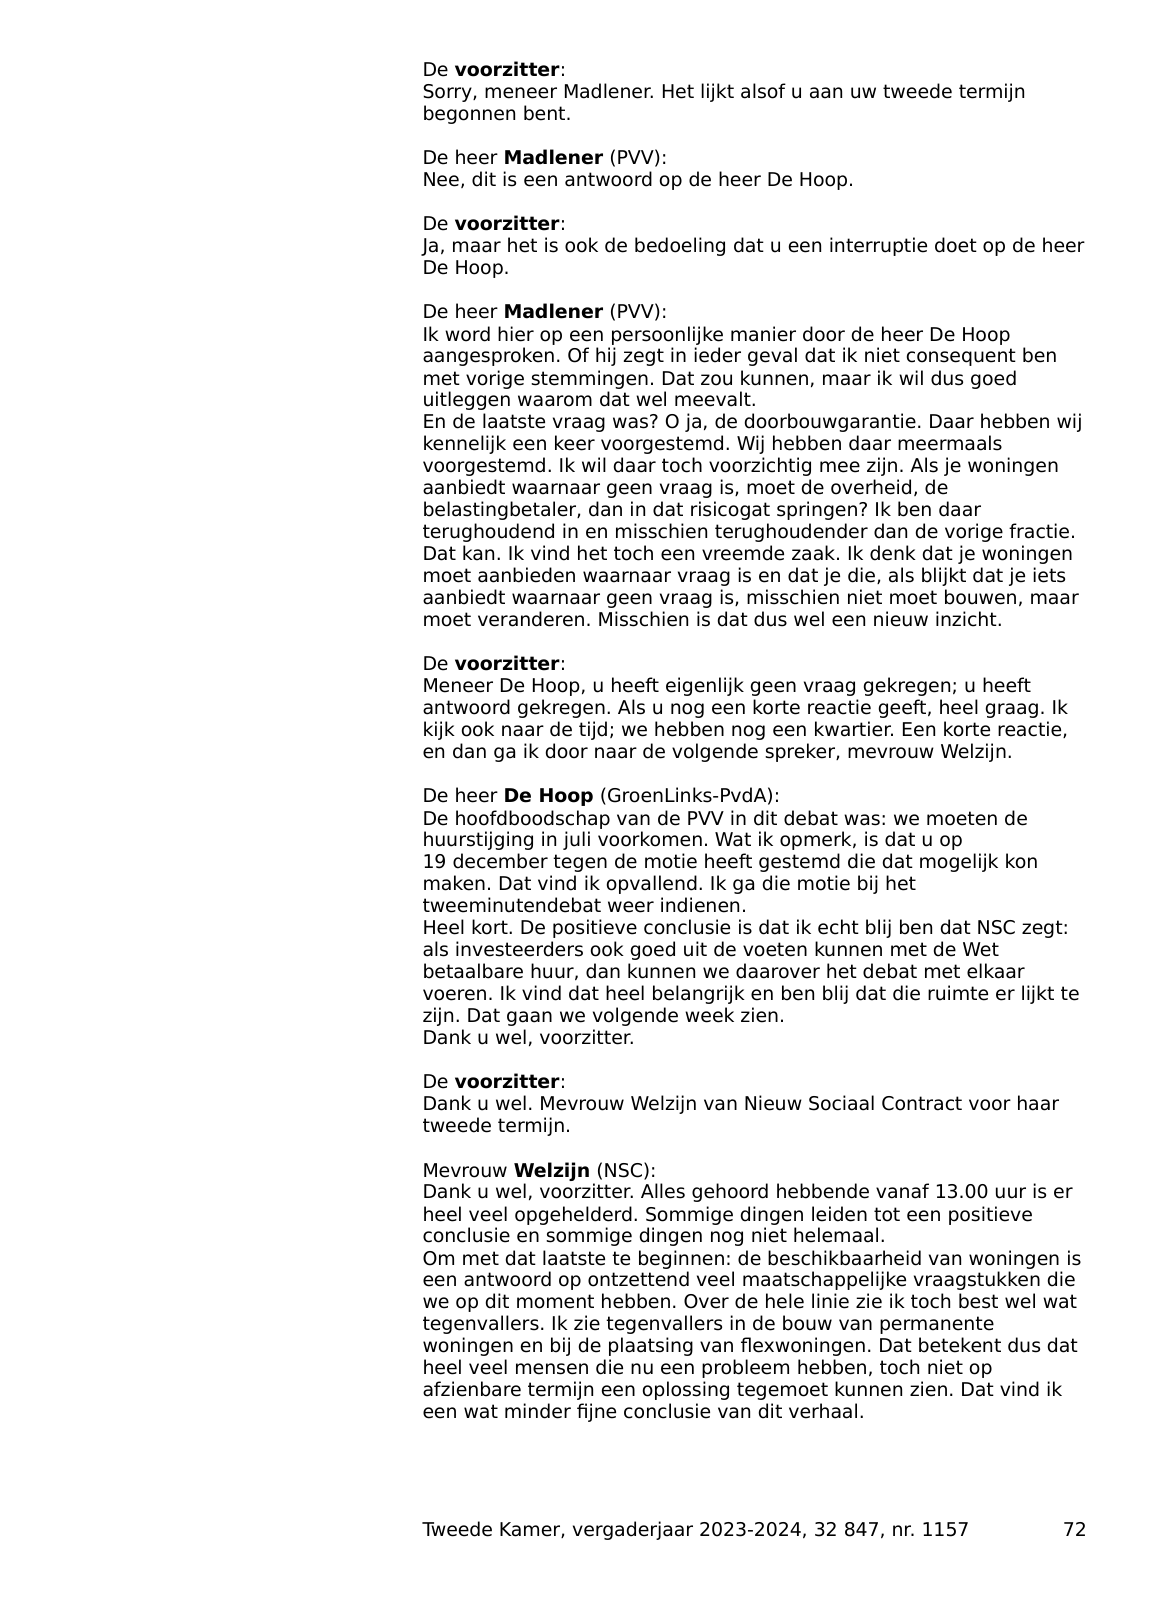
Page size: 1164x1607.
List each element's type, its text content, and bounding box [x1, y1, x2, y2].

text Nee, dit is een antwoord op de heer De Hoop. [422, 169, 1087, 191]
text De voorzitter: [422, 653, 1087, 675]
text De heer De Hoop (GroenLinks-PvdA): [422, 785, 1087, 807]
text De voorzitter: [422, 213, 1087, 235]
text De voorzitter: [422, 59, 1087, 81]
text De heer Madlener (PVV): [422, 147, 1087, 169]
text Meneer De Hoop, u heeft eigenlijk geen vraag gekregen; u heeft antwoord gekregen. Als u nog een korte reactie geeft, heel graag. Ik kijk ook naar de tijd; we hebben nog een kwartier. Een korte reactie, en dan ga ik door naar de volgende spreker, mevrouw Welzijn. [422, 675, 1087, 763]
text Ik word hier op een persoonlijke manier door de heer De Hoop aangesproken. Of hij zegt in ieder geval dat ik niet consequent ben met vorige stemmingen. Dat zou kunnen, maar ik wil dus goed uitleggen waarom dat wel meevalt. [422, 323, 1087, 411]
text De voorzitter: [422, 1071, 1087, 1093]
text En de laatste vraag was? O ja, de doorbouwgarantie. Daar hebben wij kennelijk een keer voorgestemd. Wij hebben daar meermaals voorgestemd. Ik wil daar toch voorzichtig mee zijn. Als je woningen aanbiedt waarnaar geen vraag is, moet de overheid, de belastingbetaler, dan in dat risicogat springen? Ik ben daar terughoudend in en misschien terughoudender dan de vorige fractie. Dat kan. Ik vind het toch een vreemde zaak. Ik denk dat je woningen moet aanbieden waarnaar vraag is en dat je die, als blijkt dat je iets aanbiedt waarnaar geen vraag is, misschien niet moet bouwen, maar moet veranderen. Misschien is dat dus wel een nieuw inzicht. [422, 411, 1087, 631]
text De heer Madlener (PVV): [422, 301, 1087, 323]
text Ja, maar het is ook de bedoeling dat u een interruptie doet op de heer De Hoop. [422, 235, 1087, 279]
text Om met dat laatste te beginnen: de beschikbaarheid van woningen is een antwoord op ontzettend veel maatschappelijke vraagstukken die we op dit moment hebben. Over de hele linie zie ik toch best wel wat tegenvallers. Ik zie tegenvallers in de bouw van permanente woningen en bij de plaatsing van flexwoningen. Dat betekent dus dat heel veel mensen die nu een probleem hebben, toch niet op afzienbare termijn een oplossing tegemoet kunnen zien. Dat vind ik een wat minder fijne conclusie van dit verhaal. [422, 1247, 1087, 1423]
text Sorry, meneer Madlener. Het lijkt alsof u aan uw tweede termijn begonnen bent. [422, 81, 1087, 125]
text Dank u wel, voorzitter. [422, 1027, 1087, 1049]
text Mevrouw Welzijn (NSC): [422, 1159, 1087, 1181]
text Heel kort. De positieve conclusie is dat ik echt blij ben dat NSC zegt: als investeerders ook goed uit de voeten kunnen met de Wet betaalbare huur, dan kunnen we daarover het debat met elkaar voeren. Ik vind dat heel belangrijk en ben blij dat die ruimte er lijkt te zijn. Dat gaan we volgende week zien. [422, 917, 1087, 1027]
text Dank u wel, voorzitter. Alles gehoord hebbende vanaf 13.00 uur is er heel veel opgehelderd. Sommige dingen leiden tot een positieve conclusie en sommige dingen nog niet helemaal. [422, 1181, 1087, 1247]
text De hoofdboodschap van de PVV in dit debat was: we moeten de huurstijging in juli voorkomen. Wat ik opmerk, is dat u op 19 december tegen de motie heeft gestemd die dat mogelijk kon maken. Dat vind ik opvallend. Ik ga die motie bij het tweeminutendebat weer indienen. [422, 807, 1087, 917]
text Dank u wel. Mevrouw Welzijn van Nieuw Sociaal Contract voor haar tweede termijn. [422, 1093, 1087, 1137]
